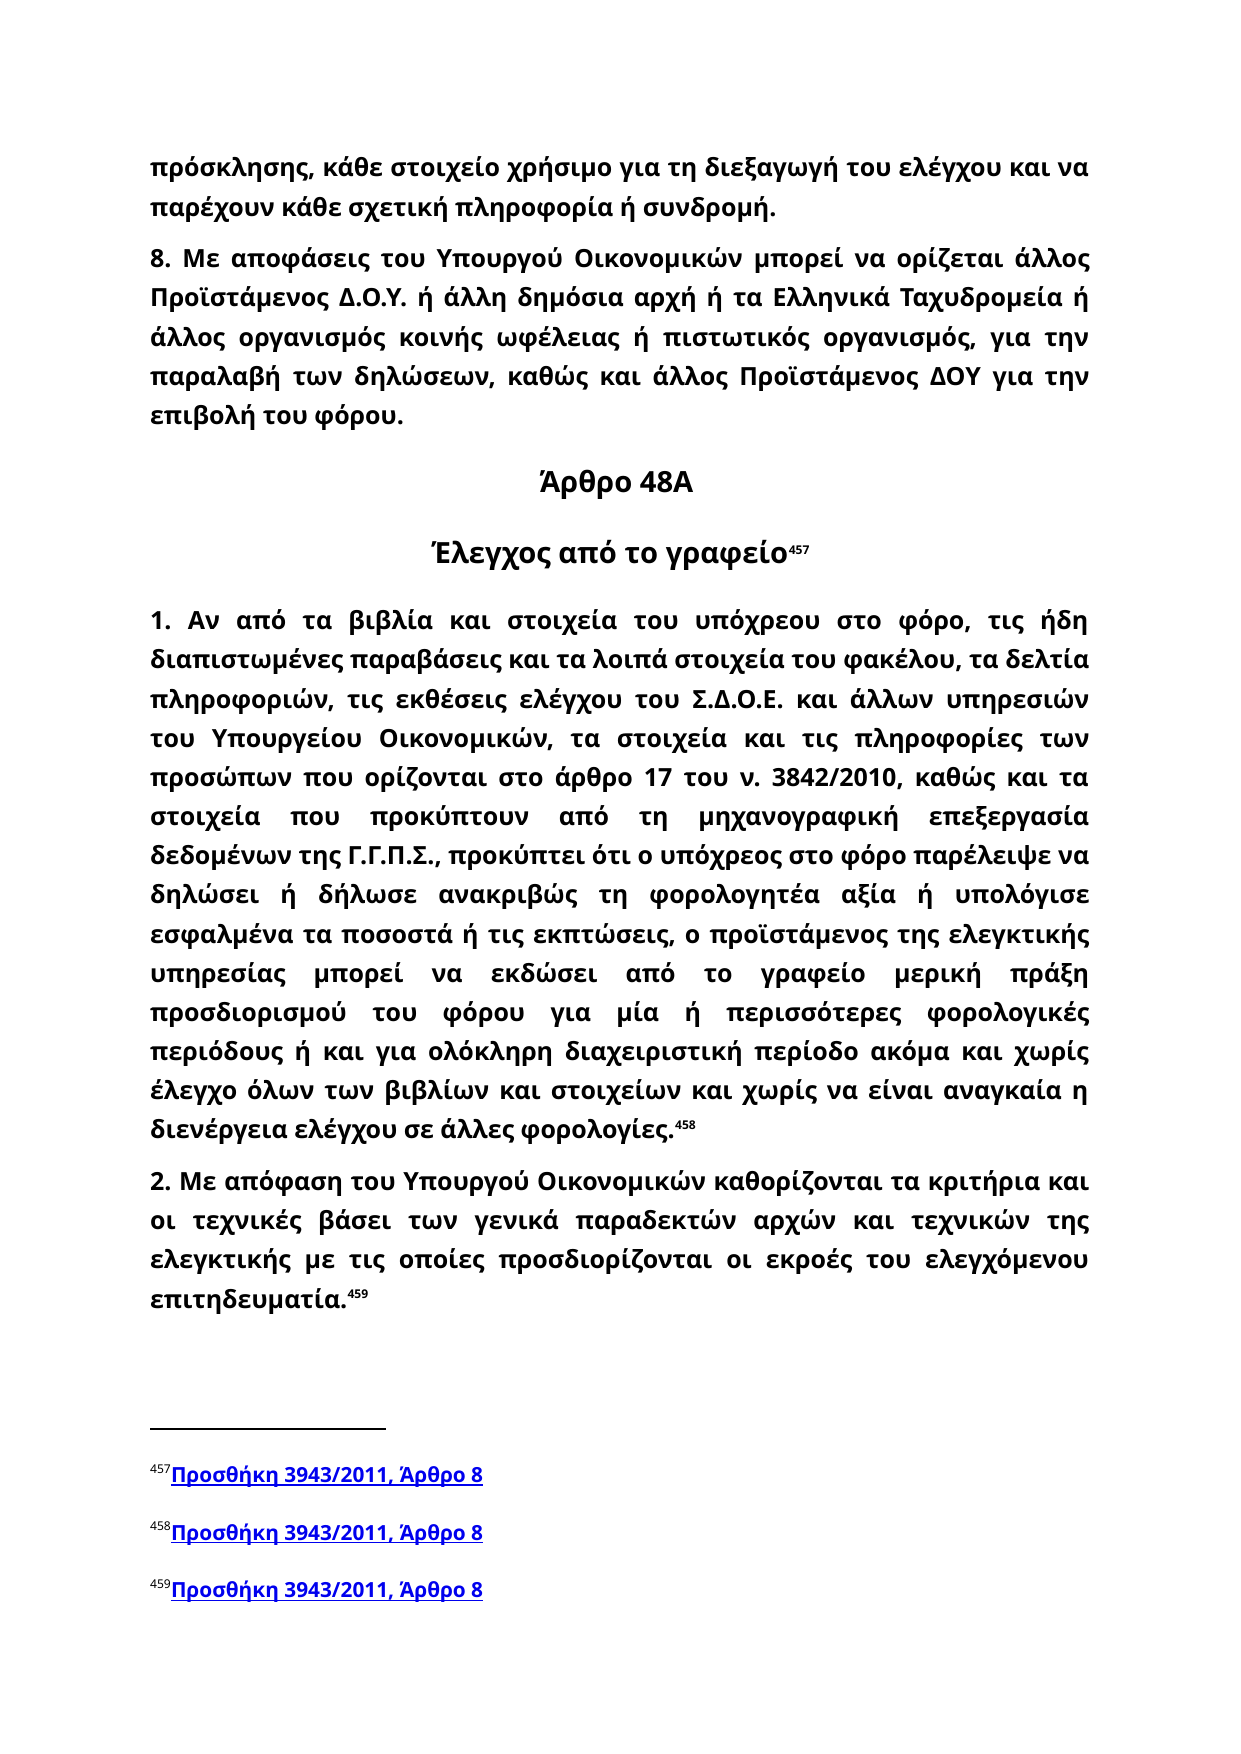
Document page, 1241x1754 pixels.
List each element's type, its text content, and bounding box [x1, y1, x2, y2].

subtitle Άρθρο 48Α [150, 462, 1090, 501]
text Προσθήκη 3943/2011, Άρθρο 8 [150, 1576, 1090, 1604]
text 1. Αν από τα βιβλία και στοιχεία του υπόχρεου στο φόρο, τις ήδη διαπιστωμένες παραβάσεις και τα λοιπά στοιχεία του φακέλου, τα δελτία πληροφοριών, τις εκθέσεις ελέγχου του Σ.Δ.Ο.Ε. και άλλων υπηρεσιών του Υπουργείου Οικονομικών, τα στοιχεία και τις πληροφορίες των προσώπων που ορίζονται στο άρθρο 17 του ν. 3842/2010, καθώς και τα στοιχεία που προκύπτουν από τη μηχανογραφική επεξεργασία δεδομένων της Γ.Γ.Π.Σ., προκύπτει ότι ο υπόχρεος στο φόρο παρέλειψε να δηλώσει ή δήλωσε ανακριβώς τη φορολογητέα αξία ή υπολόγισε εσφαλμένα τα ποσοστά ή τις εκπτώσεις, ο προϊστάμενος της ελεγκτικής υπηρεσίας μπορεί να εκδώσει από το γραφείο μερική πράξη προσδιορισμού του φόρου για μία ή περισσότερες φορολογικές περιόδους ή και για ολόκληρη διαχειριστική περίοδο ακόμα και χωρίς έλεγχο όλων των βιβλίων και στοιχείων και χωρίς να είναι αναγκαία η διενέργεια ελέγχου σε άλλες φορολογίες. [150, 603, 1090, 1146]
text 2. Με απόφαση του Υπουργού Οικονομικών καθορίζονται τα κριτήρια και οι τεχνικές βάσει των γενικά παραδεκτών αρχών και τεχνικών της ελεγκτικής με τις οποίες προσδιορίζονται οι εκροές του ελεγχόμενου επιτηδευματία. [150, 1164, 1090, 1315]
text 8. Με αποφάσεις του Υπουργού Οικονομικών μπορεί να ορίζεται άλλος Προϊστάμενος Δ.Ο.Υ. ή άλλη δημόσια αρχή ή τα Ελληνικά Ταχυδρομεία ή άλλος οργανισμός κοινής ωφέλειας ή πιστωτικός οργανισμός, για την παραλαβή των δηλώσεων, καθώς και άλλος Προϊστάμενος ΔΟΥ για την επιβολή του φόρου. [150, 241, 1090, 432]
text Προσθήκη 3943/2011, Άρθρο 8 [150, 1460, 1090, 1489]
subtitle Έλεγχος από το γραφείο [150, 532, 1090, 572]
text Προσθήκη 3943/2011, Άρθρο 8 [150, 1518, 1090, 1546]
text πρόσκλησης, κάθε στοιχείο χρήσιμο για τη διεξαγωγή του ελέγχου και να παρέχουν κάθε σχετική πληροφορία ή συνδρομή. [150, 150, 1090, 223]
